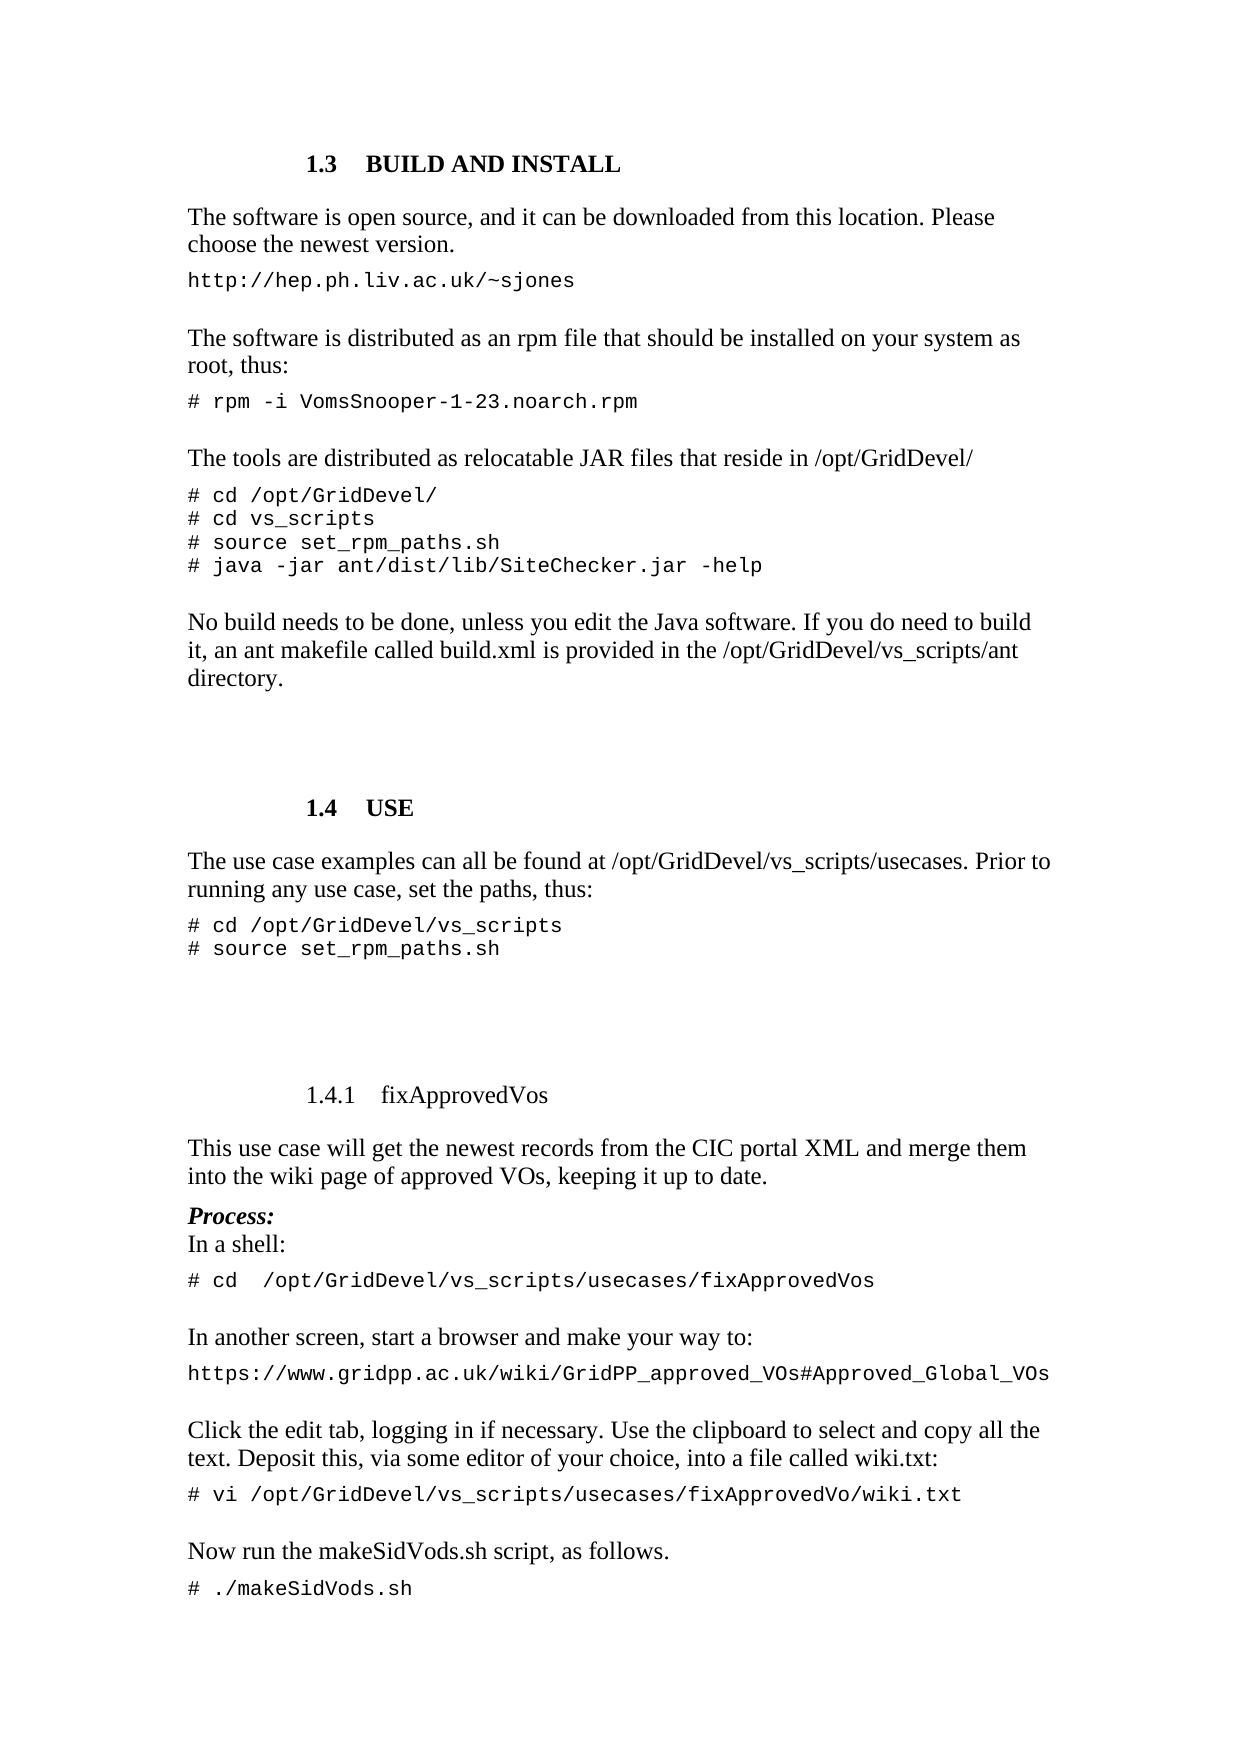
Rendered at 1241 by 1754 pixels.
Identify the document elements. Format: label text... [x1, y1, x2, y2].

text # ./makeSidVods.sh [187, 1578, 1053, 1601]
text The use case examples can all be found at /opt/GridDevel/vs_scripts/usecases. Prior to running any use case, set the paths, thus: [187, 847, 1053, 902]
text http://hep.ph.liv.ac.uk/~sjones [187, 271, 1053, 294]
text Now run the makeSidVods.sh script, as follows. [187, 1537, 1053, 1565]
text In another screen, start a browser and make your way to: [187, 1323, 1053, 1351]
subtitle USE [306, 794, 934, 822]
text # java -jar ant/dist/lib/SiteChecker.jar -help [187, 555, 1053, 579]
text # cd /opt/GridDevel/vs_scripts/usecases/fixApprovedVos [187, 1270, 1053, 1294]
text Process: In a shell: [187, 1202, 1053, 1258]
text # rpm -i VomsSnooper-1-23.noarch.rpm [187, 392, 1053, 415]
text No build needs to be done, unless you edit the Java software. If you do need to build it, an ant makefile called build.xml is provided in the /opt/GridDevel/vs_scripts/ant directory. [187, 608, 1053, 692]
text https://www.gridpp.ac.uk/wiki/GridPP_approved_VOs#Approved_Global_VOs [187, 1363, 1053, 1387]
text The software is distributed as an rpm file that should be installed on your system as root, thus: [187, 324, 1053, 379]
subtitle fixApprovedVos [306, 1082, 934, 1109]
text # cd vs_scripts [187, 508, 1053, 532]
text # vi /opt/GridDevel/vs_scripts/usecases/fixApprovedVo/wiki.txt [187, 1484, 1053, 1508]
text # source set_rpm_paths.sh [187, 938, 1053, 962]
text # cd /opt/GridDevel/ [187, 485, 1053, 508]
text The tools are distributed as relocatable JAR files that reside in /opt/GridDevel/ [187, 444, 1053, 472]
text # source set_rpm_paths.sh [187, 532, 1053, 555]
text This use case will get the newest records from the CIC portal XML and merge them into the wiki page of approved VOs, keeping it up to date. [187, 1134, 1053, 1190]
text Click the edit tab, logging in if necessary. Use the clipboard to select and copy all the text. Deposit this, via some editor of your choice, into a file called wiki.txt: [187, 1416, 1053, 1472]
text # cd /opt/GridDevel/vs_scripts [187, 915, 1053, 938]
text The software is open source, and it can be downloaded from this location. Please choose the newest version. [187, 203, 1053, 258]
subtitle BUILD AND INSTALL [306, 150, 934, 178]
